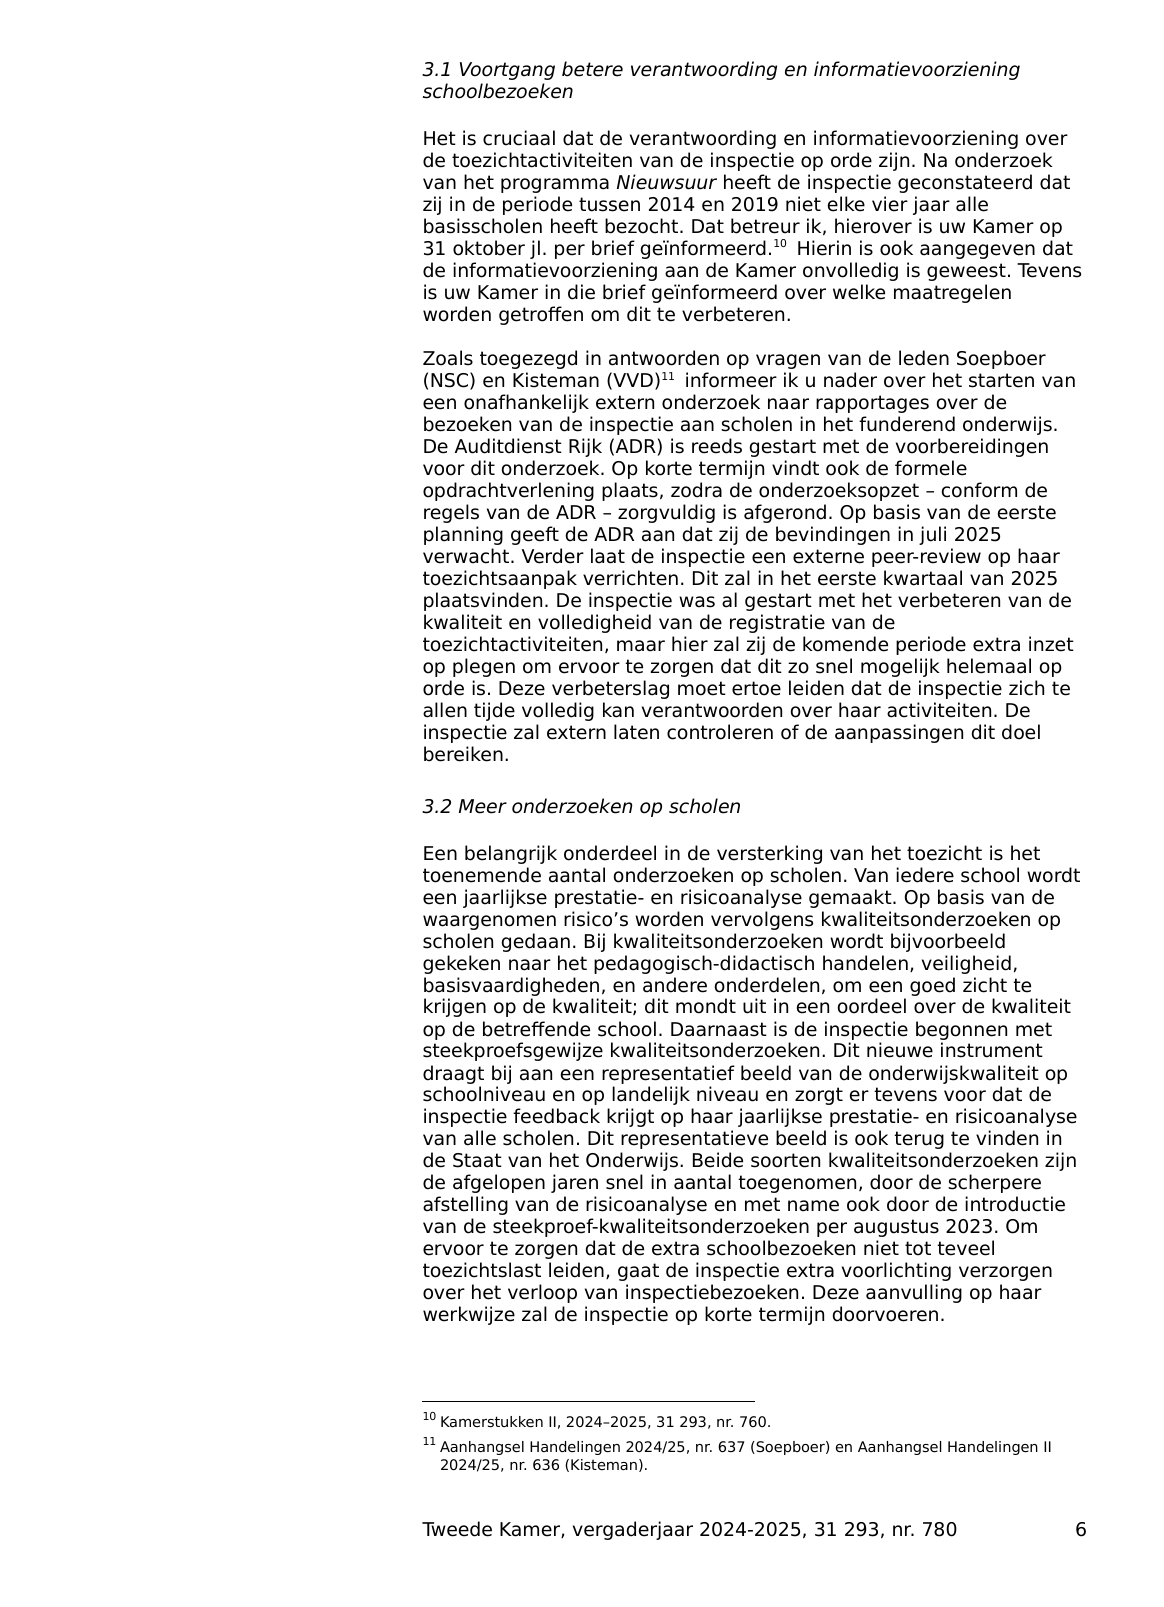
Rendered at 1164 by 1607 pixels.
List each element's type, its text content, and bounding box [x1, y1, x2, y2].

text Kamerstukken II, 2024–2025, 31 293, nr. 760. [422, 1410, 1087, 1432]
text Een belangrijk onderdeel in de versterking van het toezicht is het toenemende aantal onderzoeken op scholen. Van iedere school wordt een jaarlijkse prestatie- en risicoanalyse gemaakt. Op basis van de waargenomen risico’s worden vervolgens kwaliteitsonderzoeken op scholen gedaan. Bij kwaliteitsonderzoeken wordt bijvoorbeeld gekeken naar het pedagogisch-didactisch handelen, veiligheid, basisvaardigheden, en andere onderdelen, om een goed zicht te krijgen op de kwaliteit; dit mondt uit in een oordeel over de kwaliteit op de betreffende school. Daarnaast is de inspectie begonnen met steekproefsgewijze kwaliteitsonderzoeken. Dit nieuwe instrument draagt bij aan een representatief beeld van de onderwijskwaliteit op schoolniveau en op landelijk niveau en zorgt er tevens voor dat de inspectie feedback krijgt op haar jaarlijkse prestatie- en risicoanalyse van alle scholen. Dit representatieve beeld is ook terug te vinden in de Staat van het Onderwijs. Beide soorten kwaliteitsonderzoeken zijn de afgelopen jaren snel in aantal toegenomen, door de scherpere afstelling van de risicoanalyse en met name ook door de introductie van de steekproef-kwaliteitsonderzoeken per augustus 2023. Om ervoor te zorgen dat de extra schoolbezoeken niet tot teveel toezichtslast leiden, gaat de inspectie extra voorlichting verzorgen over het verloop van inspectiebezoeken. Deze aanvulling op haar werkwijze zal de inspectie op korte termijn doorvoeren. [422, 843, 1087, 1326]
text Zoals toegezegd in antwoorden op vragen van de leden Soepboer (NSC) en Kisteman (VVD) informeer ik u nader over het starten van een onafhankelijk extern onderzoek naar rapportages over de bezoeken van de inspectie aan scholen in het funderend onderwijs. De Auditdienst Rijk (ADR) is reeds gestart met de voorbereidingen voor dit onderzoek. Op korte termijn vindt ook de formele opdrachtverlening plaats, zodra de onderzoeksopzet – conform de regels van de ADR – zorgvuldig is afgerond. Op basis van de eerste planning geeft de ADR aan dat zij de bevindingen in juli 2025 verwacht. Verder laat de inspectie een externe peer-review op haar toezichtsaanpak verrichten. Dit zal in het eerste kwartaal van 2025 plaatsvinden. De inspectie was al gestart met het verbeteren van de kwaliteit en volledigheid van de registratie van de toezichtactiviteiten, maar hier zal zij de komende periode extra inzet op plegen om ervoor te zorgen dat dit zo snel mogelijk helemaal op orde is. Deze verbeterslag moet ertoe leiden dat de inspectie zich te allen tijde volledig kan verantwoorden over haar activiteiten. De inspectie zal extern laten controleren of de aanpassingen dit doel bereiken. [422, 348, 1087, 766]
subtitle 3.2 Meer onderzoeken op scholen [422, 796, 1087, 818]
text Aanhangsel Handelingen 2024/25, nr. 637 (Soepboer) en Aanhangsel Handelingen II 2024/25, nr. 636 (Kisteman). [422, 1435, 1087, 1474]
text Het is cruciaal dat de verantwoording en informatievoorziening over de toezichtactiviteiten van de inspectie op orde zijn. Na onderzoek van het programma Nieuwsuur heeft de inspectie geconstateerd dat zij in de periode tussen 2014 en 2019 niet elke vier jaar alle basisscholen heeft bezocht. Dat betreur ik, hierover is uw Kamer op 31 oktober jl. per brief geïnformeerd. Hierin is ook aangegeven dat de informatievoorziening aan de Kamer onvolledig is geweest. Tevens is uw Kamer in die brief geïnformeerd over welke maatregelen worden getroffen om dit te verbeteren. [422, 128, 1087, 326]
subtitle 3.1 Voortgang betere verantwoording en informatievoorziening schoolbezoeken [422, 59, 1087, 103]
